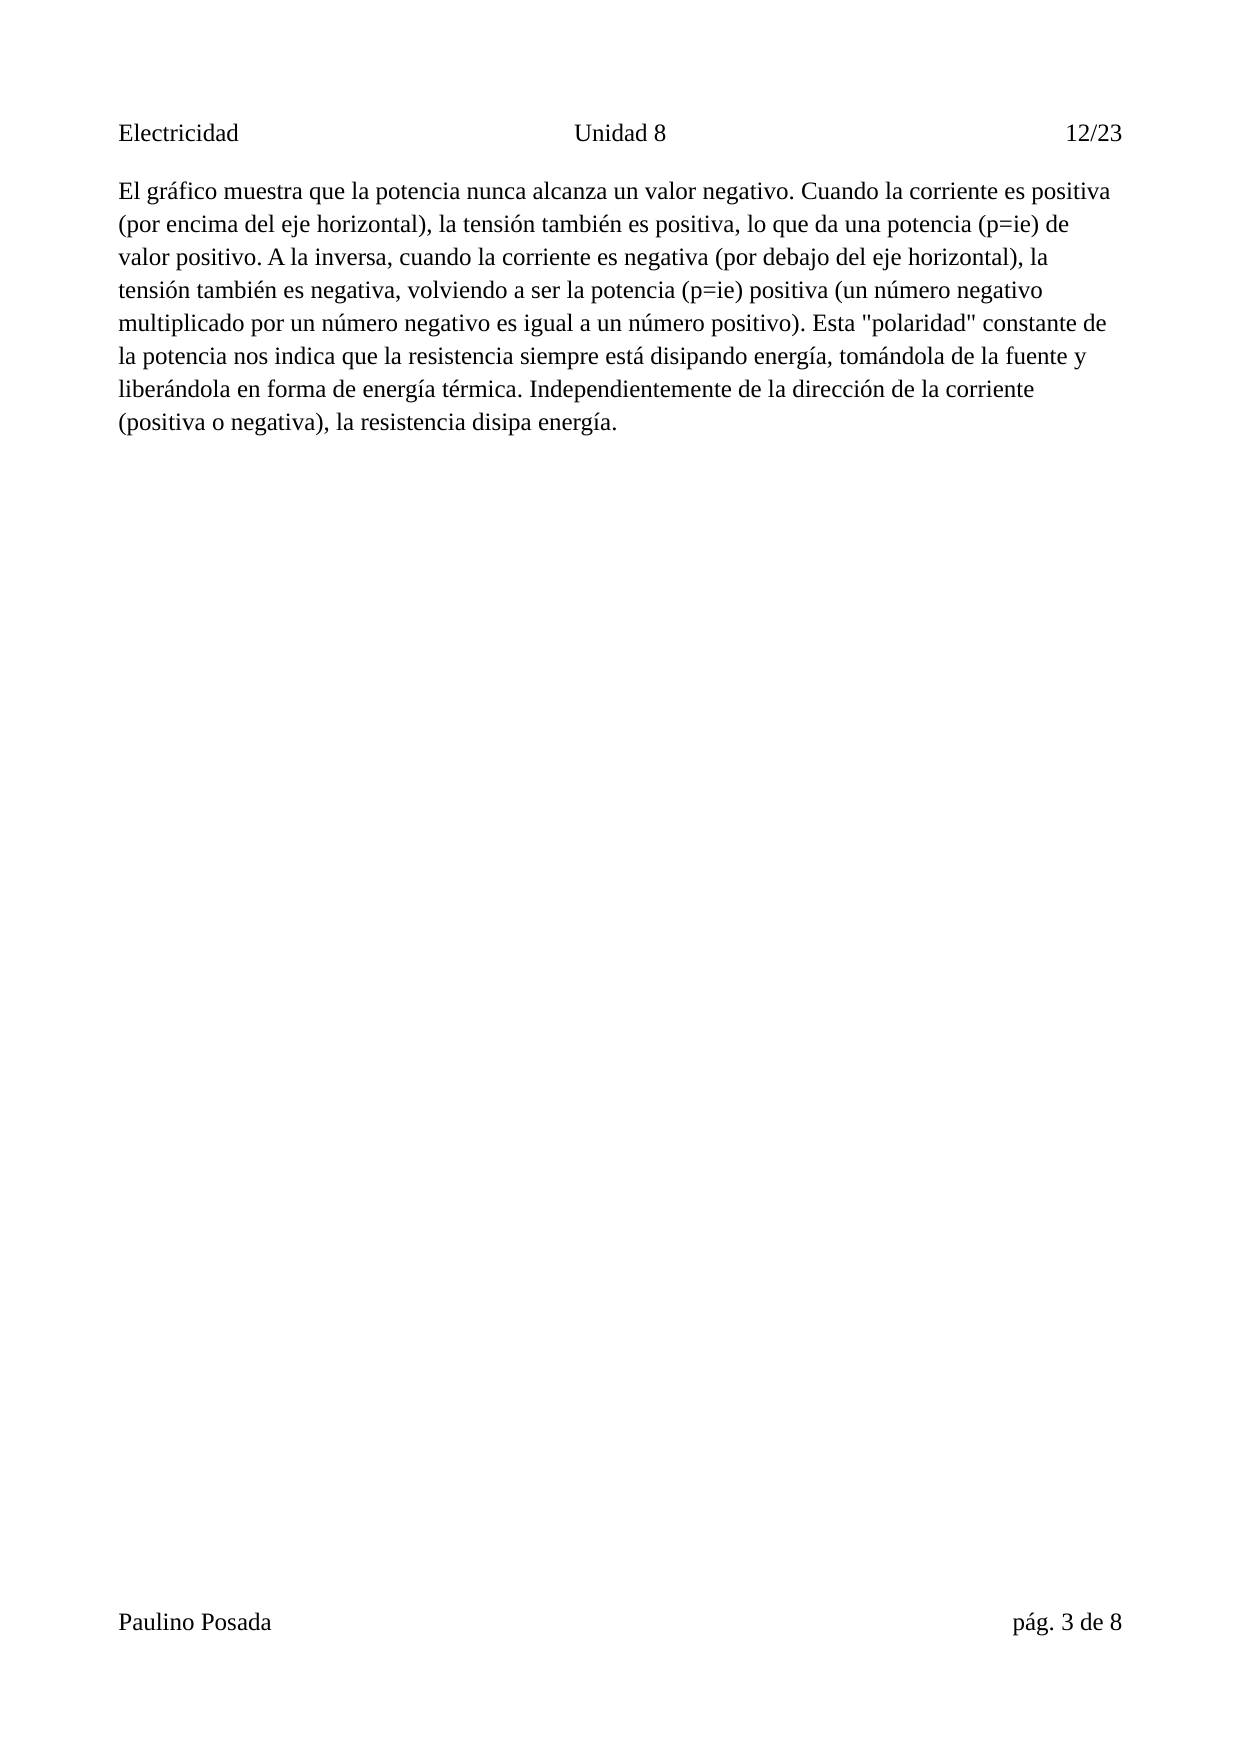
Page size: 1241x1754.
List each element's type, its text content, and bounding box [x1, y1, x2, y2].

text El gráfico muestra que la potencia nunca alcanza un valor negativo. Cuando la corriente es positiva (por encima del eje horizontal), la tensión también es positiva, lo que da una potencia (p=ie) de valor positivo. A la inversa, cuando la corriente es negativa (por debajo del eje horizontal), la tensión también es negativa, volviendo a ser la potencia (p=ie) positiva (un número negativo multiplicado por un número negativo es igual a un número positivo). Esta "polaridad" constante de la potencia nos indica que la resistencia siempre está disipando energía, tomándola de la fuente y liberándola en forma de energía térmica. Independientemente de la dirección de la corriente (positiva o negativa), la resistencia disipa energía. [118, 176, 1122, 436]
